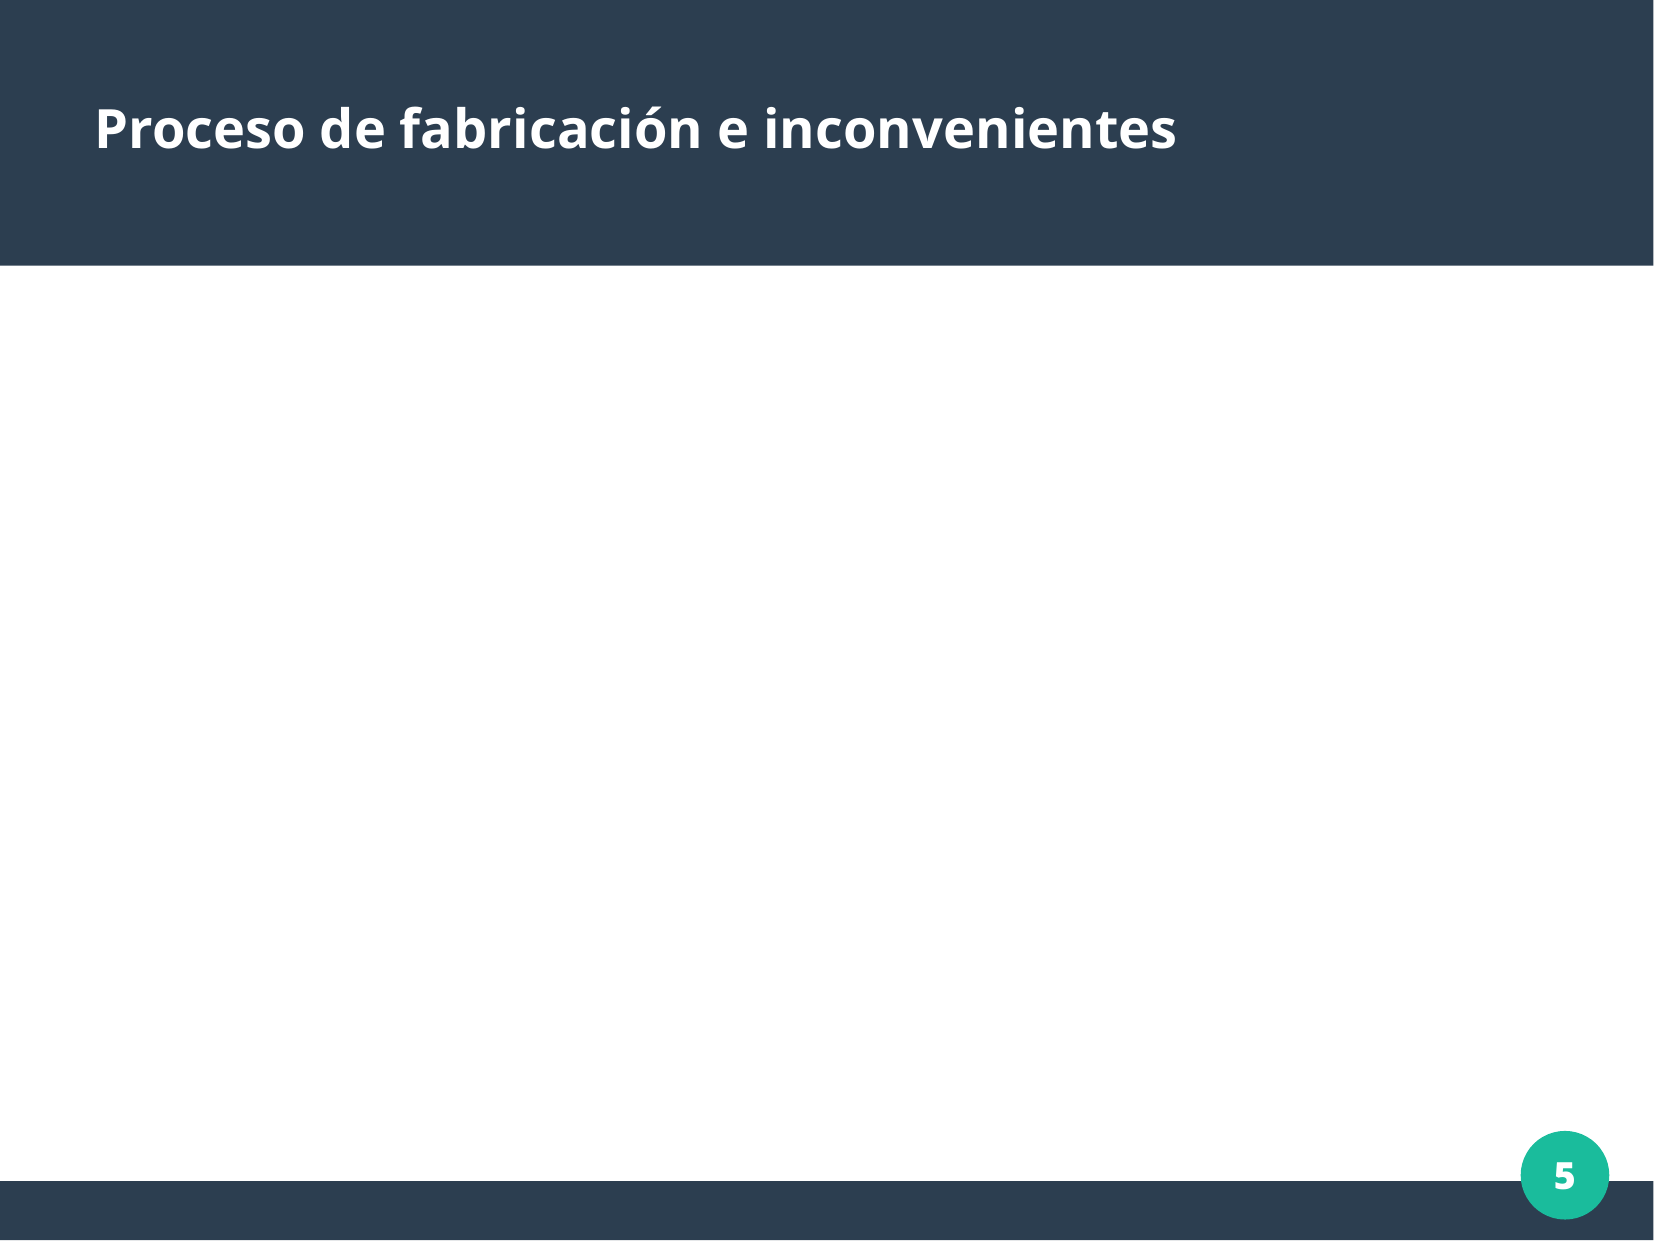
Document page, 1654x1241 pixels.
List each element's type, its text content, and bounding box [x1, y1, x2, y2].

title Proceso de fabricación e inconvenientes [59, 49, 1595, 207]
